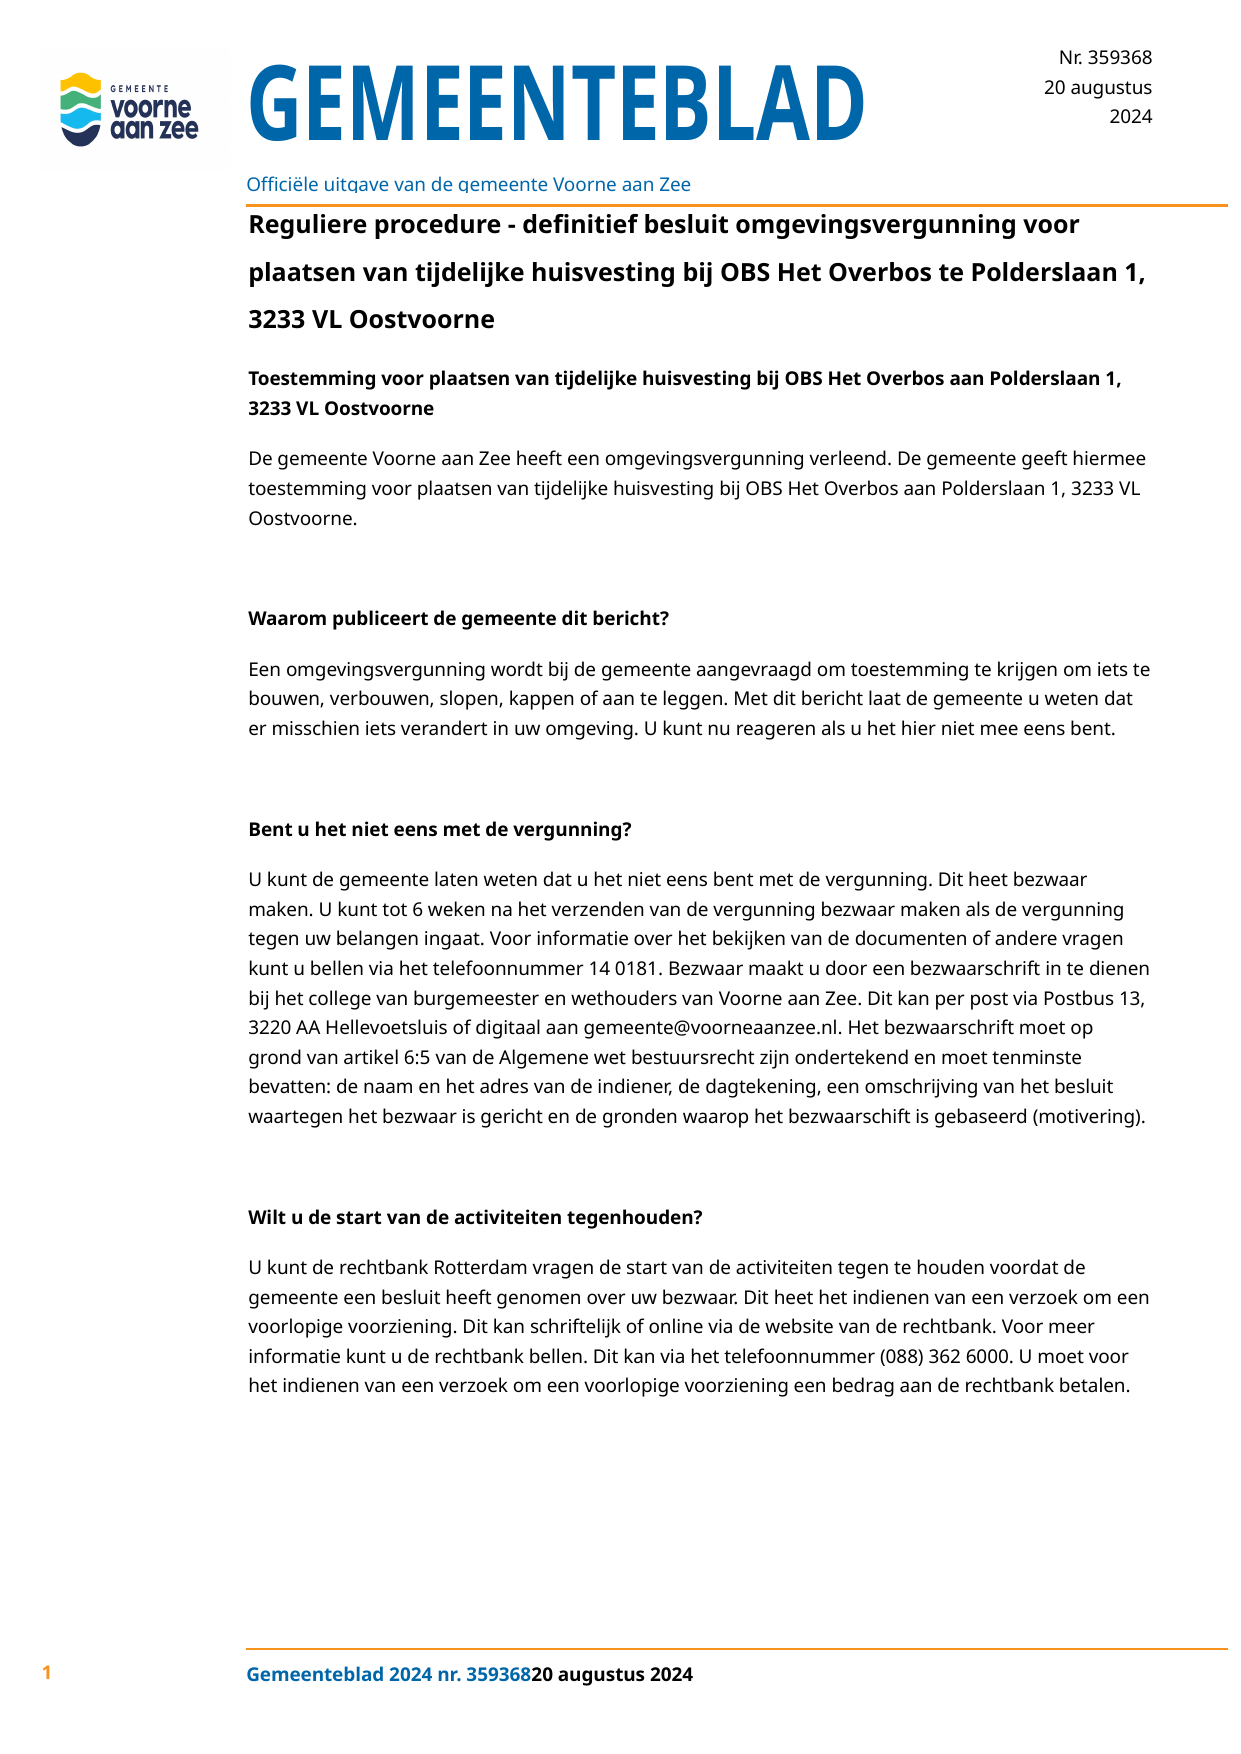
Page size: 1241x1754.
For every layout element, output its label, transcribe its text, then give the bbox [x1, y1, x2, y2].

text Een omgevingsvergunning wordt bij de gemeente aangevraagd om toestemming te krijgen om iets te bouwen, verbouwen, slopen, kappen of aan te leggen. Met dit bericht laat de gemeente u weten dat er misschien iets verandert in uw omgeving. U kunt nu reageren als u het hier niet mee eens bent. [248, 656, 1152, 741]
text U kunt de gemeente laten weten dat u het niet eens bent met de vergunning. Dit heet bezwaar maken. U kunt tot 6 weken na het verzenden van de vergunning bezwaar maken als de vergunning tegen uw belangen ingaat. Voor informatie over het bekijken van de documenten of andere vragen kunt u bellen via het telefoonnummer 14 0181. Bezwaar maakt u door een bezwaarschrift in te dienen bij het college van burgemeester en wethouders van Voorne aan Zee. Dit kan per post via Postbus 13, 3220 AA Hellevoetsluis of digitaal aan gemeente@voorneaanzee.nl. Het bezwaarschrift moet op grond van artikel 6:5 van de Algemene wet bestuursrecht zijn ondertekend en moet tenminste bevatten: de naam en het adres van de indiener, de dagtekening, een omschrijving van het besluit waartegen het bezwaar is gericht en de gronden waarop het bezwaarschift is gebaseerd (motivering). [248, 866, 1152, 1129]
text Toestemming voor plaatsen van tijdelijke huisvesting bij OBS Het Overbos aan Polderslaan 1, 3233 VL Oostvoorne [248, 366, 1152, 421]
text Bent u het niet eens met de vergunning? [248, 816, 1152, 842]
text Wilt u de start van de activiteiten tegenhouden? [248, 1204, 1152, 1229]
text U kunt de rechtbank Rotterdam vragen de start van de activiteiten tegen te houden voordat de gemeente een besluit heeft genomen over uw bezwaar. Dit heet het indienen van een verzoek om een voorlopige voorziening. Dit kan schriftelijk of online via de website van de rechtbank. Voor meer informatie kunt u de rechtbank bellen. Dit kan via het telefoonnummer (088) 362 6000. U moet voor het indienen van een verzoek om een voorlopige voorziening een bedrag aan de rechtbank betalen. [248, 1254, 1152, 1398]
text De gemeente Voorne aan Zee heeft een omgevingsvergunning verleend. De gemeente geeft hiermee toestemming voor plaatsen van tijdelijke huisvesting bij OBS Het Overbos aan Polderslaan 1, 3233 VL Oostvoorne. [248, 446, 1152, 530]
picture [41, 47, 231, 172]
text Reguliere procedure - definitief besluit omgevingsvergunning voor plaatsen van tijdelijke huisvesting bij OBS Het Overbos te Polderslaan 1, 3233 VL Oostvoorne [248, 207, 1152, 336]
text Waarom publiceert de gemeente dit bericht? [248, 606, 1152, 631]
